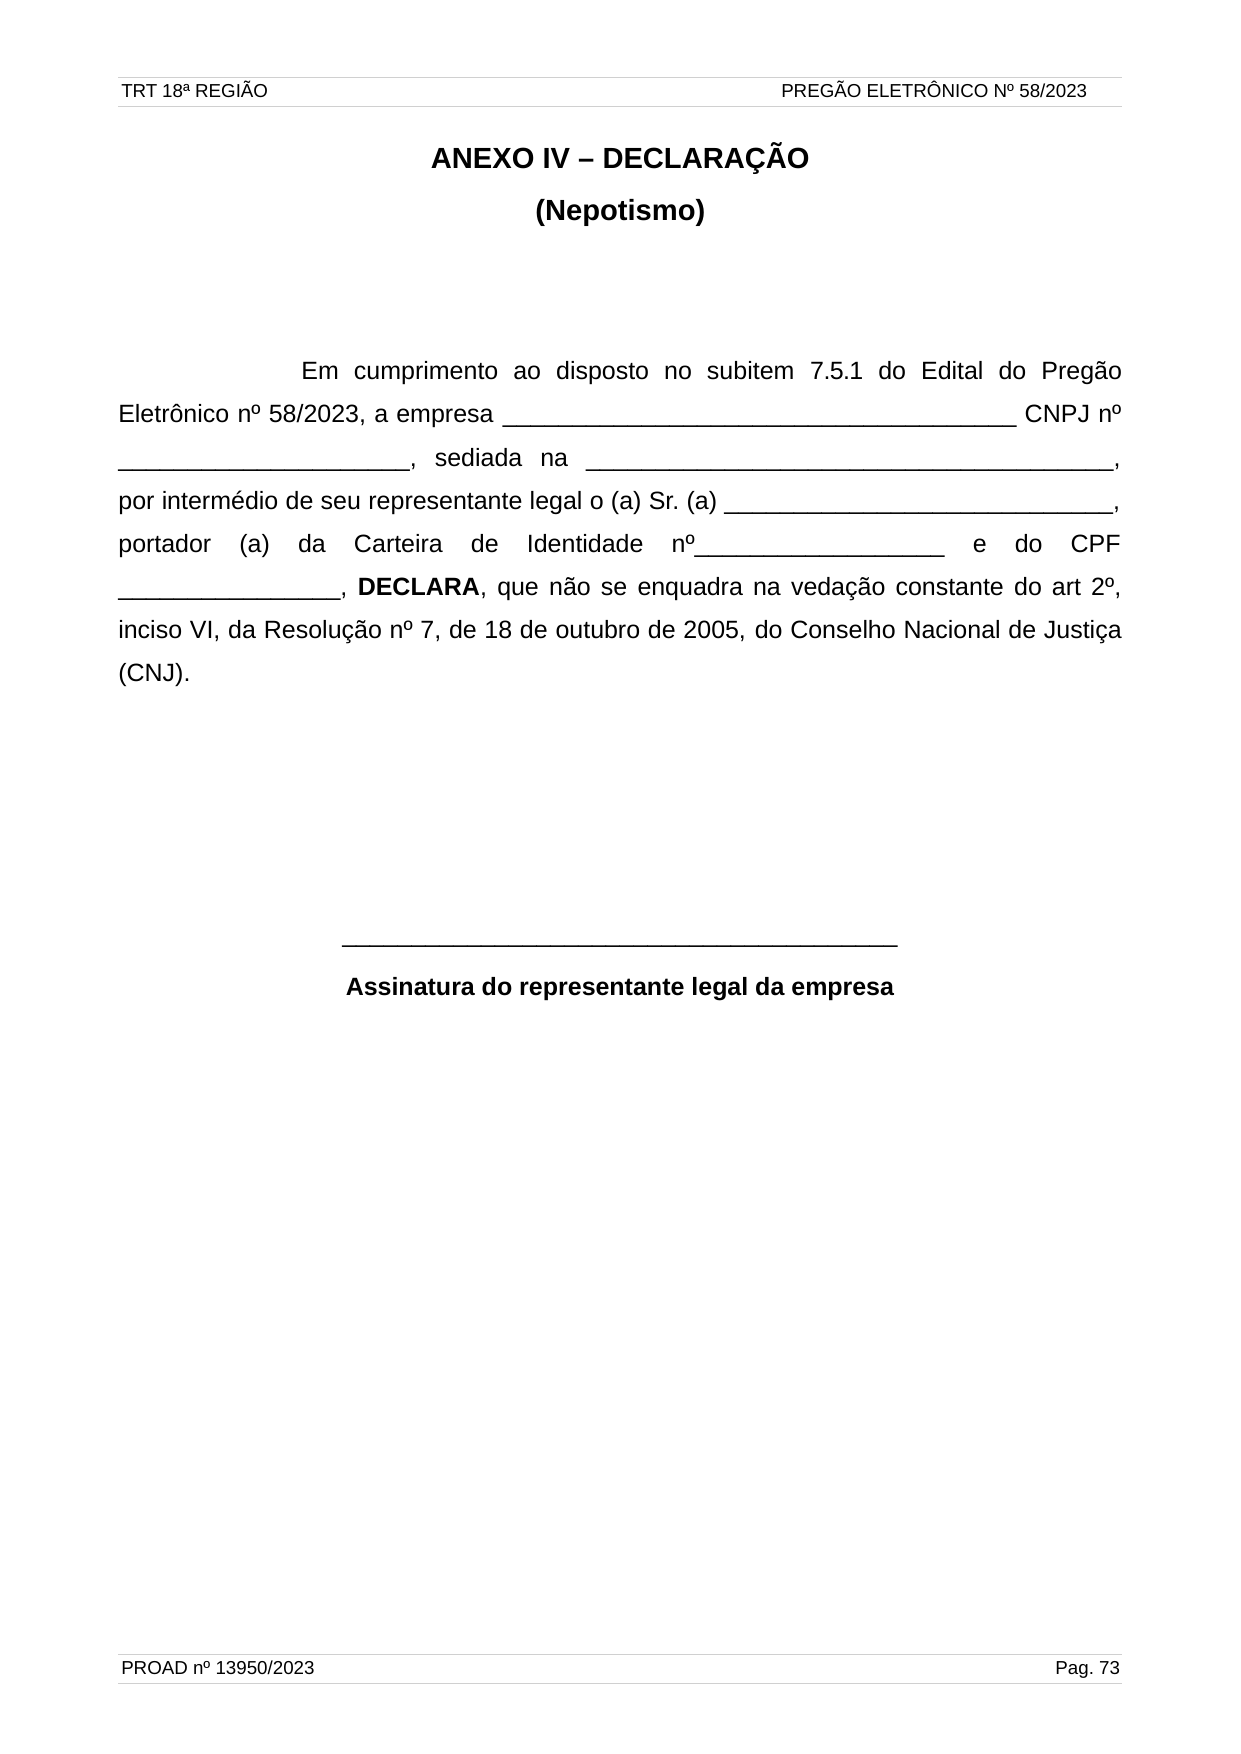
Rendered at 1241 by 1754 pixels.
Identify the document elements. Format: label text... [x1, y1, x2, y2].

text ANEXO IV – DECLARAÇÃO [118, 141, 1122, 175]
text Assinatura do representante legal da empresa [118, 966, 1122, 1001]
text (Nepotismo) [118, 193, 1122, 226]
text ________________________________________ [118, 919, 1122, 948]
text Em cumprimento ao disposto no subitem 7.5.1 do Edital do Pregão Eletrônico nº 58/2023, a empresa _____________________________________ CNPJ nº _____________________, sediada na ______________________________________, por intermédio de seu representante legal o (a) Sr. (a) ____________________________, portador (a) da Carteira de Identidade nº__________________ e do CPF ________________, DECLARA, que não se enquadra na vedação constante do art 2º, inciso VI, da Resolução nº 7, de 18 de outubro de 2005, do Conselho Nacional de Justiça (CNJ). [118, 356, 1122, 687]
